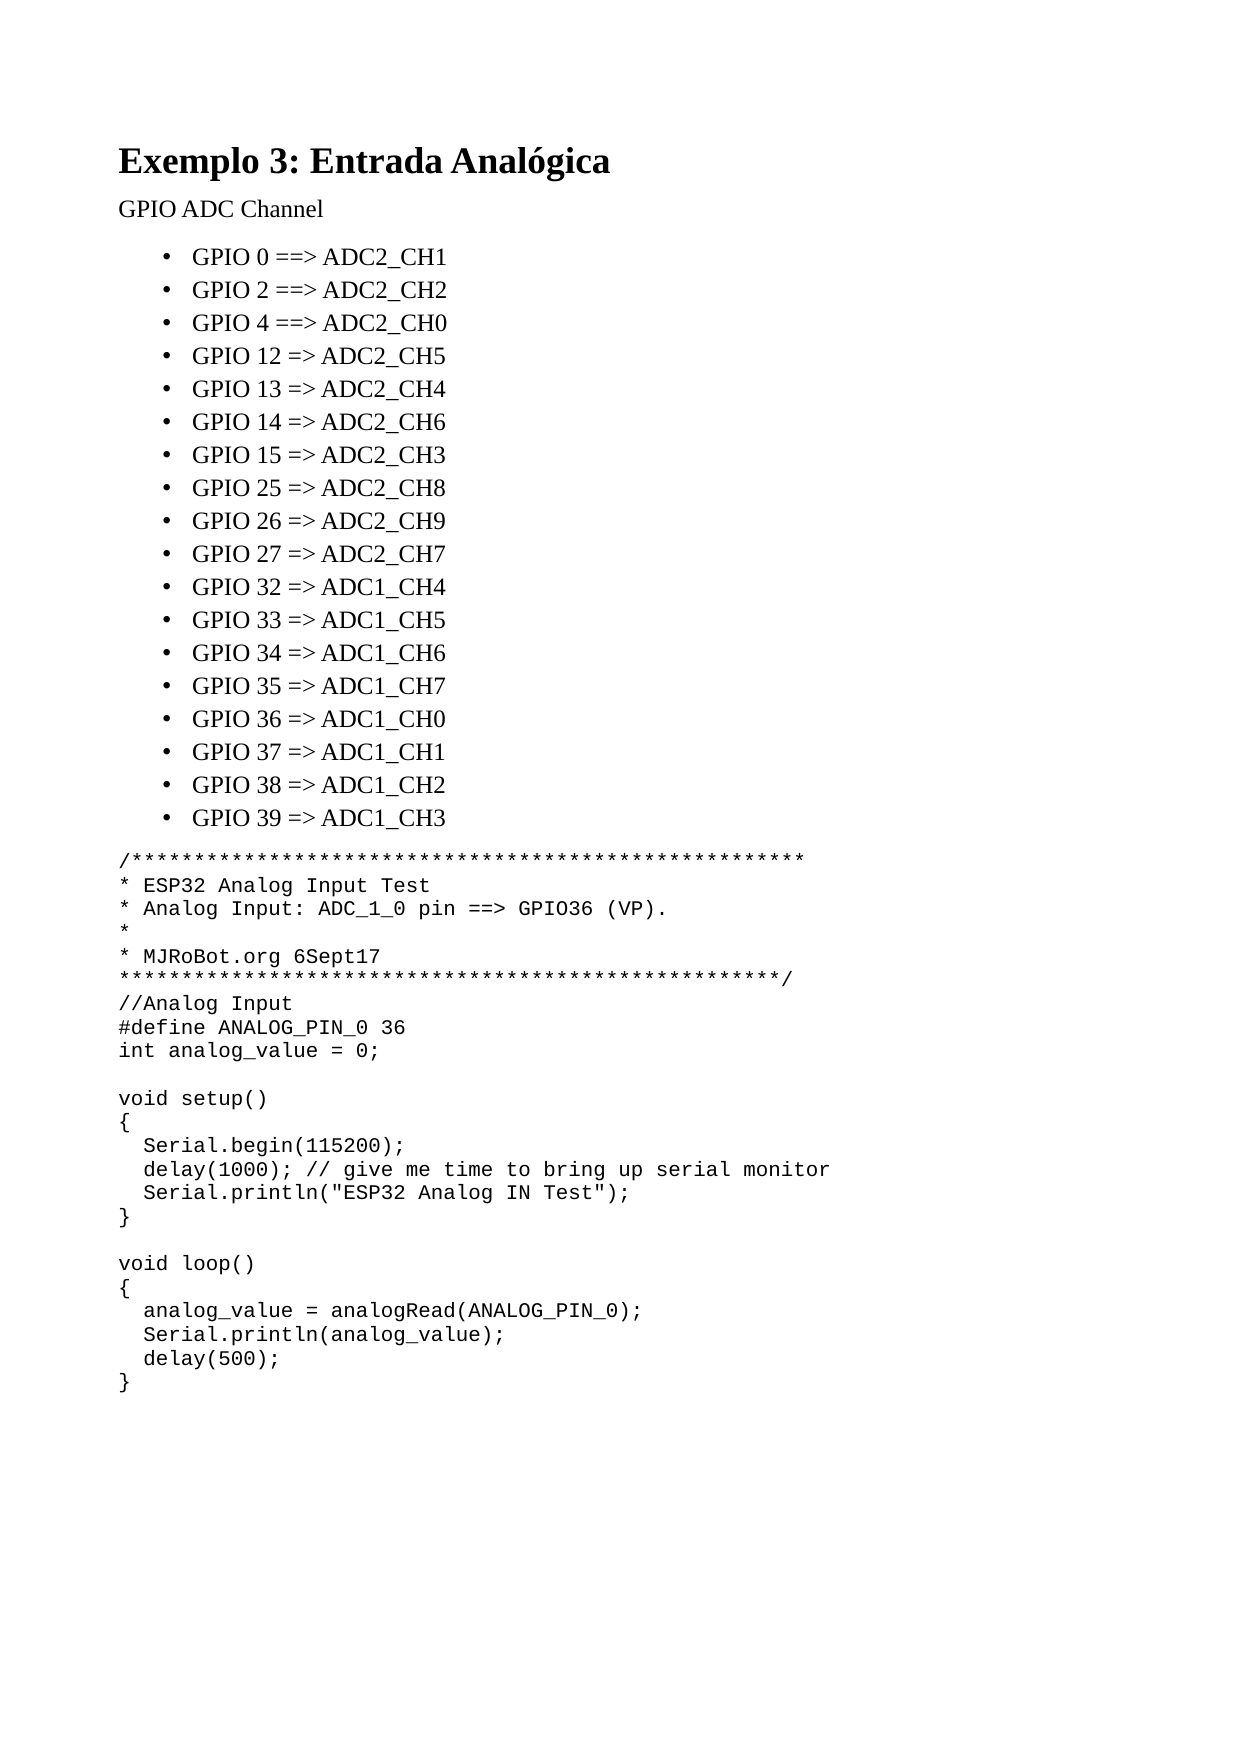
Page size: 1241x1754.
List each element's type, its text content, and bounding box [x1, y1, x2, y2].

text { [118, 1277, 1122, 1300]
text void setup() [118, 1088, 1122, 1111]
text } [118, 1371, 1122, 1395]
list GPIO 0 ==> ADC2_CH1 [162, 242, 1122, 271]
text int analog_value = 0; [118, 1040, 1122, 1064]
text * ESP32 Analog Input Test [118, 875, 1122, 898]
list GPIO 34 => ADC1_CH6 [162, 638, 1122, 667]
text #define ANALOG_PIN_0 36 [118, 1017, 1122, 1040]
list GPIO 38 => ADC1_CH2 [162, 771, 1122, 799]
text /****************************************************** [118, 851, 1122, 875]
list GPIO 37 => ADC1_CH1 [162, 737, 1122, 766]
list GPIO 26 => ADC2_CH9 [162, 506, 1122, 535]
text analog_value = analogRead(ANALOG_PIN_0); [118, 1300, 1122, 1324]
list GPIO 4 ==> ADC2_CH0 [162, 308, 1122, 337]
text delay(500); [118, 1348, 1122, 1371]
text * [118, 922, 1122, 946]
list GPIO 13 => ADC2_CH4 [162, 374, 1122, 403]
text * MJRoBot.org 6Sept17 [118, 946, 1122, 969]
list GPIO 33 => ADC1_CH5 [162, 605, 1122, 634]
list GPIO 36 => ADC1_CH0 [162, 704, 1122, 733]
list GPIO 27 => ADC2_CH7 [162, 539, 1122, 568]
text Serial.println(analog_value); [118, 1324, 1122, 1348]
text void loop() [118, 1253, 1122, 1277]
list GPIO 25 => ADC2_CH8 [162, 473, 1122, 502]
text Serial.println("ESP32 Analog IN Test"); [118, 1182, 1122, 1206]
list GPIO 32 => ADC1_CH4 [162, 572, 1122, 601]
list GPIO 12 => ADC2_CH5 [162, 341, 1122, 370]
list GPIO 35 => ADC1_CH7 [162, 671, 1122, 700]
text *****************************************************/ [118, 969, 1122, 993]
text } [118, 1206, 1122, 1229]
text * Analog Input: ADC_1_0 pin ==> GPIO36 (VP). [118, 898, 1122, 922]
list GPIO 14 => ADC2_CH6 [162, 407, 1122, 436]
text GPIO ADC Channel [118, 194, 1122, 223]
text delay(1000); // give me time to bring up serial monitor [118, 1158, 1122, 1182]
text { [118, 1111, 1122, 1135]
text Serial.begin(115200); [118, 1135, 1122, 1158]
list GPIO 39 => ADC1_CH3 [162, 803, 1122, 832]
list GPIO 2 ==> ADC2_CH2 [162, 275, 1122, 304]
text //Analog Input [118, 993, 1122, 1017]
list GPIO 15 => ADC2_CH3 [162, 440, 1122, 469]
subtitle Exemplo 3: Entrada Analógica [118, 139, 1122, 182]
